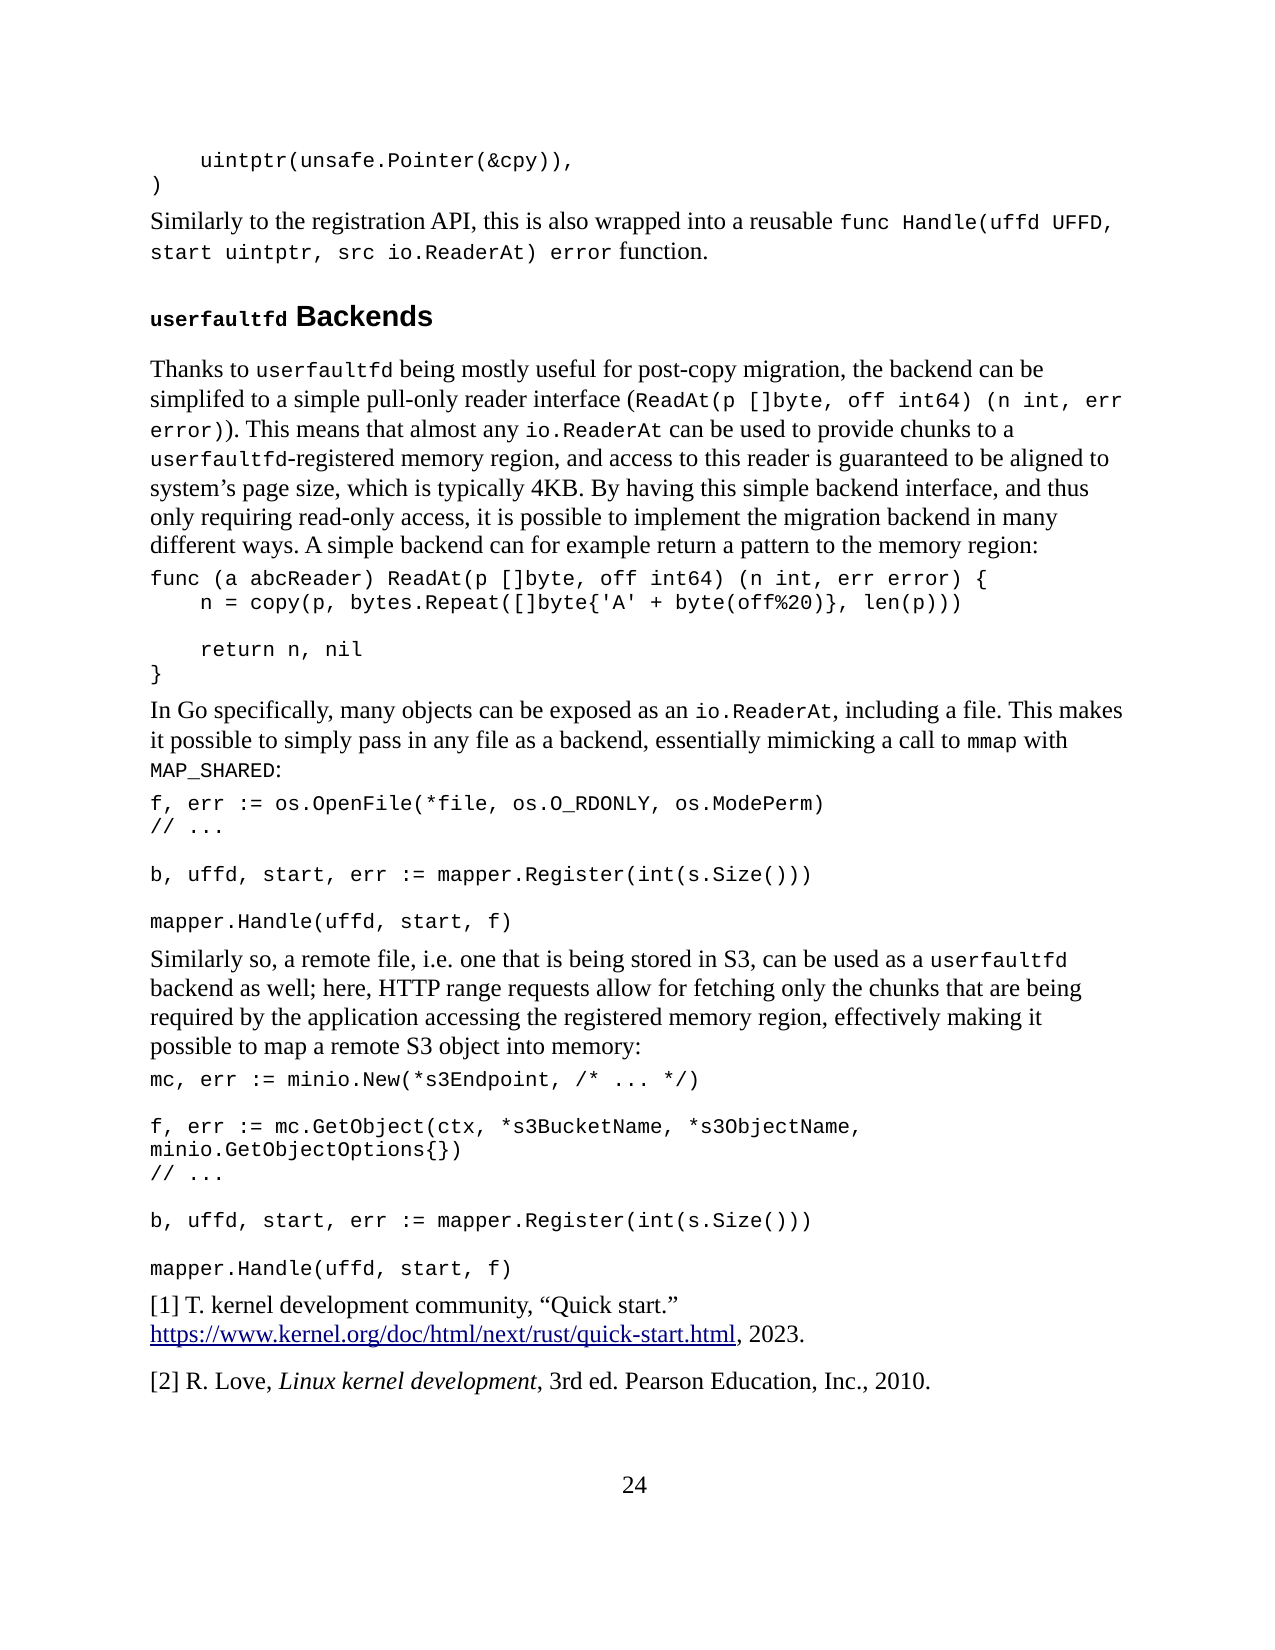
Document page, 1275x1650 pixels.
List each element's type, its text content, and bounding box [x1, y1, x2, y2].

text In Go specifically, many objects can be exposed as an io.ReaderAt, including a file. This makes it possible to simply pass in any file as a backend, essentially mimicking a call to mmap with MAP_SHARED: [150, 695, 1125, 784]
text // ... [150, 817, 1125, 840]
text func (a abcReader) ReadAt(p []byte, off int64) (n int, err error) { [150, 568, 1125, 592]
text uintptr(unsafe.Pointer(&cpy)), [150, 150, 1125, 174]
text [2] R. Love, Linux kernel development, 3rd ed. Pearson Education, Inc., 2010. [150, 1366, 1125, 1394]
text mapper.Handle(uffd, start, f) [150, 1258, 1125, 1281]
text b, uffd, start, err := mapper.Register(int(s.Size())) [150, 1210, 1125, 1234]
text f, err := mc.GetObject(ctx, *s3BucketName, *s3ObjectName, minio.GetObjectOptions{}) [150, 1116, 1125, 1163]
text } [150, 663, 1125, 686]
text f, err := os.OpenFile(*file, os.O_RDONLY, os.ModePerm) [150, 793, 1125, 817]
text Similarly to the registration API, this is also wrapped into a reusable func Handle(uffd UFFD, start uintptr, src io.ReaderAt) error function. [150, 206, 1125, 265]
text return n, nil [150, 639, 1125, 663]
text [1] T. kernel development community, “Quick start.” https://www.kernel.org/doc/html/next/rust/quick-start.html, 2023. [150, 1290, 1125, 1348]
text Similarly so, a remote file, i.e. one that is being stored in S3, can be used as a userfaultfd backend as well; here, HTTP range requests allow for fetching only the chunks that are being required by the application accessing the registered memory region, effectively making it possible to map a remote S3 object into memory: [150, 944, 1125, 1059]
text // ... [150, 1163, 1125, 1187]
subtitle userfaultfd Backends [150, 299, 1125, 333]
text b, uffd, start, err := mapper.Register(int(s.Size())) [150, 864, 1125, 887]
text ) [150, 174, 1125, 197]
text mc, err := minio.New(*s3Endpoint, /* ... */) [150, 1068, 1125, 1092]
text Thanks to userfaultfd being mostly useful for post-copy migration, the backend can be simplifed to a simple pull-only reader interface (ReadAt(p []byte, off int64) (n int, err error)). This means that almost any io.ReaderAt can be used to provide chunks to a userfaultfd-registered memory region, and access to this reader is guaranteed to be aligned to system’s page size, which is typically 4KB. By having this simple backend interface, and thus only requiring read-only access, it is possible to implement the migration backend in many different ways. A simple backend can for example return a pattern to the memory region: [150, 354, 1125, 559]
text n = copy(p, bytes.Repeat([]byte{'A' + byte(off%20)}, len(p))) [150, 592, 1125, 615]
text mapper.Handle(uffd, start, f) [150, 911, 1125, 935]
